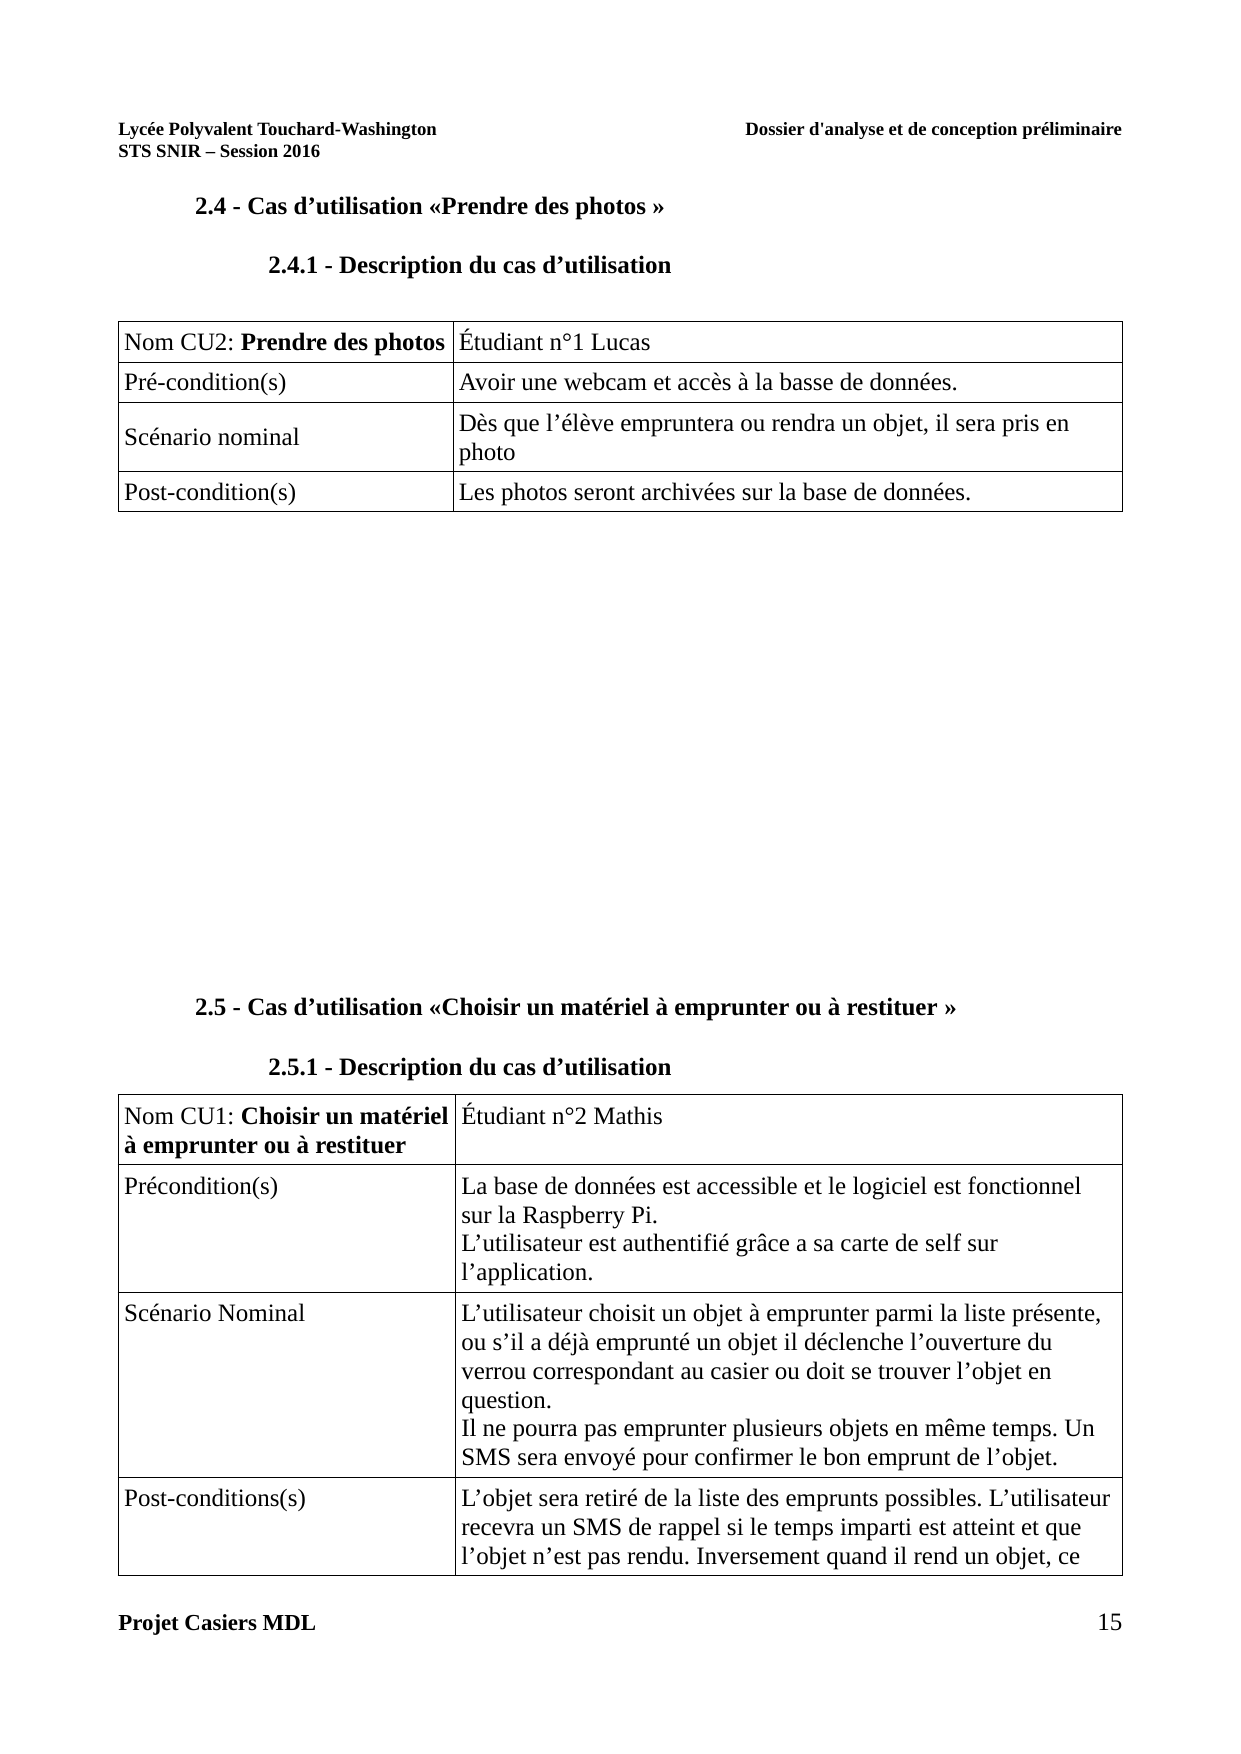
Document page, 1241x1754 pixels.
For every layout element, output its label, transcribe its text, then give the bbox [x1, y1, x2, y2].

subtitle 2.5 - Cas d’utilisation «Choisir un matériel à emprunter ou à restituer » [195, 992, 1122, 1021]
table_header Étudiant n°2 Mathis [456, 1095, 1122, 1164]
table_header Étudiant n°1 Lucas [454, 322, 1122, 362]
table_cell Post-condition(s) [119, 472, 453, 511]
subtitle 2.4.1 - Description du cas d’utilisation [118, 247, 1122, 280]
table_cell L’objet sera retiré de la liste des emprunts possibles. L’utilisateur recevra un SMS de rappel si le temps imparti est atteint et que l’objet n’est pas rendu. Inversement quand il rend un objet, ce [456, 1478, 1122, 1575]
table_cell Post-conditions(s) [119, 1478, 455, 1575]
table_cell Les photos seront archivées sur la base de données. [454, 472, 1122, 511]
table_header Nom CU1: Choisir un matériel à emprunter ou à restituer [119, 1095, 455, 1164]
subtitle 2.5.1 - Description du cas d’utilisation [118, 1048, 1122, 1082]
table_header Nom CU2: Prendre des photos [119, 322, 453, 362]
table_cell Scénario Nominal [119, 1293, 455, 1477]
subtitle 2.4 - Cas d’utilisation «Prendre des photos » [195, 191, 1122, 219]
table_cell Précondition(s) [119, 1165, 455, 1292]
table_cell La base de données est accessible et le logiciel est fonctionnel sur la Raspberry Pi. L’utilisateur est authentifié grâce a sa carte de self sur l’application. [456, 1165, 1122, 1292]
table_cell Avoir une webcam et accès à la basse de données. [454, 363, 1122, 402]
table_cell Scénario nominal [119, 403, 453, 471]
table_cell Dès que l’élève empruntera ou rendra un objet, il sera pris en photo [454, 403, 1122, 471]
table_cell Pré-condition(s) [119, 363, 453, 402]
table_cell L’utilisateur choisit un objet à emprunter parmi la liste présente, ou s’il a déjà emprunté un objet il déclenche l’ouverture du verrou correspondant au casier ou doit se trouver l’objet en question. Il ne pourra pas emprunter plusieurs objets en même temps. Un SMS sera envoyé pour confirmer le bon emprunt de l’objet. [456, 1293, 1122, 1477]
